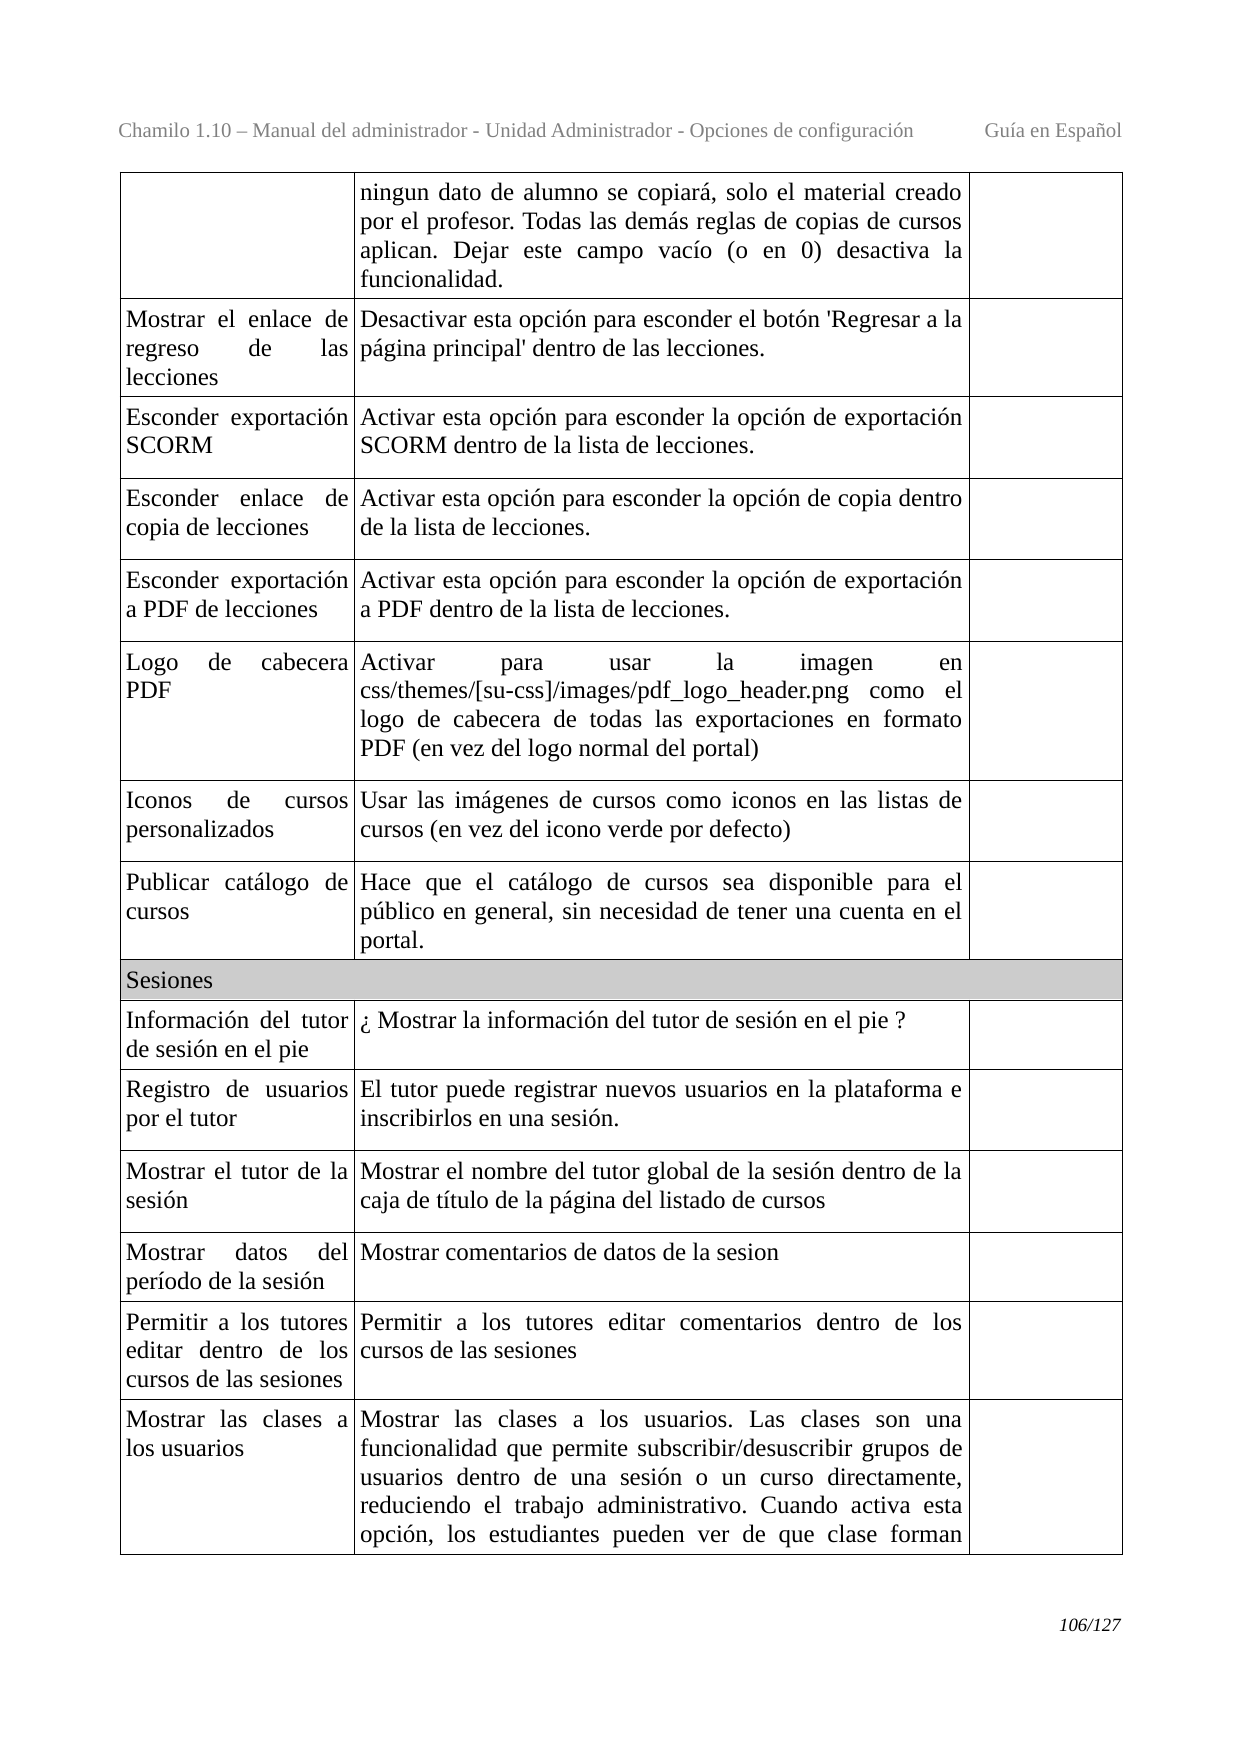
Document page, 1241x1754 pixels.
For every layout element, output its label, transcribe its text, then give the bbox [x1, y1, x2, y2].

table_cell [970, 642, 1122, 780]
table_cell Mostrar datos del período de la sesión [121, 1233, 354, 1301]
table_cell Mostrar el nombre del tutor global de la sesión dentro de la caja de título de la página del listado de cursos [355, 1151, 969, 1232]
table_cell El tutor puede registrar nuevos usuarios en la plataforma e inscribirlos en una sesión. [355, 1070, 969, 1150]
table_cell [970, 781, 1122, 861]
table_cell Esconder exportación SCORM [121, 397, 354, 478]
table_cell Mostrar comentarios de datos de la sesion [355, 1233, 969, 1301]
table_cell Permitir a los tutores editar comentarios dentro de los cursos de las sesiones [355, 1302, 969, 1398]
table_cell [970, 1001, 1122, 1068]
table_cell [970, 1302, 1122, 1398]
table_cell [970, 560, 1122, 641]
table_cell [970, 1151, 1122, 1232]
table_cell [970, 1233, 1122, 1301]
table_cell Sesiones [121, 960, 1122, 999]
table_cell Mostrar las clases a los usuarios. Las clases son una funcionalidad que permite subscribir/desuscribir grupos de usuarios dentro de una sesión o un curso directamente, reduciendo el trabajo administrativo. Cuando activa esta opción, los estudiantes pueden ver de que clase forman [355, 1400, 969, 1554]
table_cell Mostrar las clases a los usuarios [121, 1400, 354, 1554]
table_cell [970, 1070, 1122, 1150]
table_cell Permitir a los tutores editar dentro de los cursos de las sesiones [121, 1302, 354, 1398]
table_cell Desactivar esta opción para esconder el botón 'Regresar a la página principal' dentro de las lecciones. [355, 299, 969, 396]
table_cell Mostrar el tutor de la sesión [121, 1151, 354, 1232]
table_cell [970, 173, 1122, 298]
table_cell ¿ Mostrar la información del tutor de sesión en el pie ? [355, 1001, 969, 1068]
table_cell ningun dato de alumno se copiará, solo el material creado por el profesor. Todas las demás reglas de copias de cursos aplican. Dejar este campo vacío (o en 0) desactiva la funcionalidad. [355, 173, 969, 298]
table_cell [970, 479, 1122, 559]
table_cell Logo de cabecera PDF [121, 642, 354, 780]
table_cell [970, 397, 1122, 478]
table_cell Mostrar el enlace de regreso de las lecciones [121, 299, 354, 396]
table_cell [121, 173, 354, 298]
table_cell Iconos de cursos personalizados [121, 781, 354, 861]
table_cell [970, 862, 1122, 959]
table_cell Hace que el catálogo de cursos sea disponible para el público en general, sin necesidad de tener una cuenta en el portal. [355, 862, 969, 959]
table_cell Activar esta opción para esconder la opción de exportación a PDF dentro de la lista de lecciones. [355, 560, 969, 641]
table_cell Usar las imágenes de cursos como iconos en las listas de cursos (en vez del icono verde por defecto) [355, 781, 969, 861]
table_cell Activar para usar la imagen en css/themes/[su-css]/images/pdf_logo_header.png como el logo de cabecera de todas las exportaciones en formato PDF (en vez del logo normal del portal) [355, 642, 969, 780]
table_cell Activar esta opción para esconder la opción de copia dentro de la lista de lecciones. [355, 479, 969, 559]
table_cell [970, 1400, 1122, 1554]
table_cell Esconder exportación a PDF de lecciones [121, 560, 354, 641]
table_cell Activar esta opción para esconder la opción de exportación SCORM dentro de la lista de lecciones. [355, 397, 969, 478]
table_cell Esconder enlace de copia de lecciones [121, 479, 354, 559]
table_cell Publicar catálogo de cursos [121, 862, 354, 959]
table_cell Información del tutor de sesión en el pie [121, 1001, 354, 1068]
table_cell [970, 299, 1122, 396]
table_cell Registro de usuarios por el tutor [121, 1070, 354, 1150]
